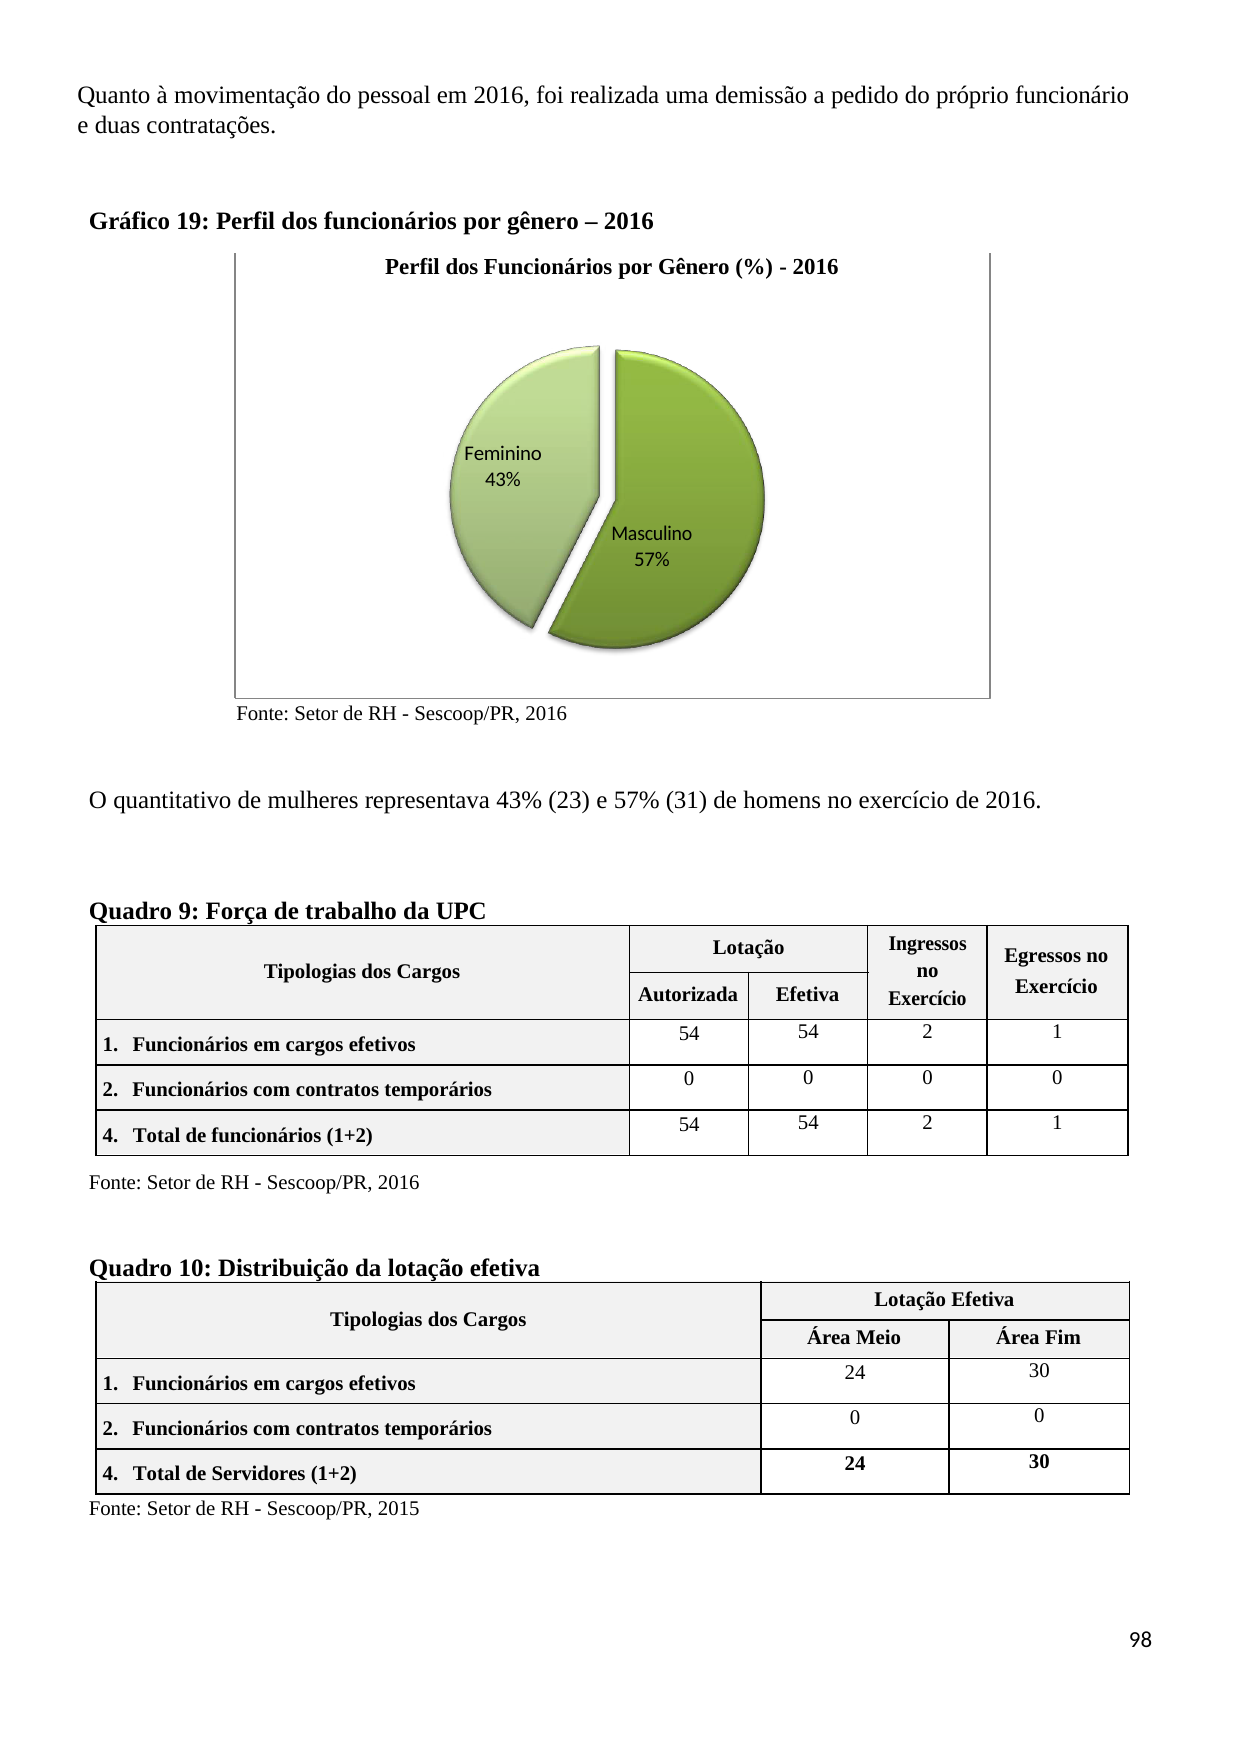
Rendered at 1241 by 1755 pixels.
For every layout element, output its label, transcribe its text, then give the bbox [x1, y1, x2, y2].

table_cell 30 [950, 1450, 1129, 1493]
text Fonte: Setor de RH - Sescoop/PR, 2016 [89, 1170, 1163, 1194]
table_cell 54 [749, 1111, 867, 1154]
table_header Tipologias dos Cargos [97, 926, 629, 1019]
text O quantitativo de mulheres representava 43% (23) e 57% (31) de homens no exercício de 2016. [89, 785, 1163, 814]
table_header Ingressos no Exercício [868, 926, 986, 1019]
table_cell 54 [630, 1020, 748, 1064]
table_cell 30 [950, 1359, 1129, 1403]
table_cell 1. Funcionários em cargos efetivos [97, 1020, 629, 1064]
table_cell 0 [630, 1066, 748, 1109]
table_cell 24 [762, 1450, 948, 1493]
table_cell 1. Funcionários em cargos efetivos [97, 1359, 760, 1403]
table_header Egressos no Exercício [988, 926, 1127, 1019]
table_cell 2. Funcionários com contratos temporários [97, 1404, 760, 1448]
table_cell 0 [762, 1404, 948, 1448]
table_cell Área Meio [762, 1321, 948, 1357]
table_cell 2 [868, 1020, 986, 1064]
subtitle Quadro 9: Força de trabalho da UPC [89, 896, 1163, 925]
table_cell 4. Total de Servidores (1+2) [97, 1450, 760, 1493]
table_cell 2 [868, 1111, 986, 1154]
subtitle Quadro 10: Distribuição da lotação efetiva [89, 1253, 1163, 1281]
table_cell 1 [988, 1111, 1127, 1154]
table_cell 54 [749, 1020, 867, 1064]
table_cell 24 [762, 1359, 948, 1403]
subtitle Gráfico 19: Perfil dos funcionários por gênero – 2016 [89, 206, 1152, 235]
table_cell 0 [868, 1066, 986, 1109]
text Fonte: Setor de RH - Sescoop/PR, 2015 [89, 1496, 1163, 1520]
table_header Tipologias dos Cargos [97, 1283, 760, 1357]
table_cell 0 [749, 1066, 867, 1109]
table_cell 4. Total de funcionários (1+2) [97, 1111, 629, 1154]
table_cell 54 [630, 1111, 748, 1154]
table_cell Autorizada [630, 973, 748, 1019]
text Quanto à movimentação do pessoal em 2016, foi realizada uma demissão a pedido do próprio funcionário e duas contratações. [77, 80, 1148, 139]
table_header Lotação Efetiva [762, 1283, 1129, 1319]
text Fonte: Setor de RH - Sescoop/PR, 2016 [236, 701, 1163, 725]
table_cell 0 [950, 1404, 1129, 1448]
table_cell 0 [988, 1066, 1127, 1109]
table_header Lotação [630, 926, 867, 972]
table_cell 2. Funcionários com contratos temporários [97, 1066, 629, 1109]
table_cell 1 [988, 1020, 1127, 1064]
table_cell Efetiva [749, 973, 867, 1019]
table_cell Área Fim [950, 1321, 1129, 1357]
